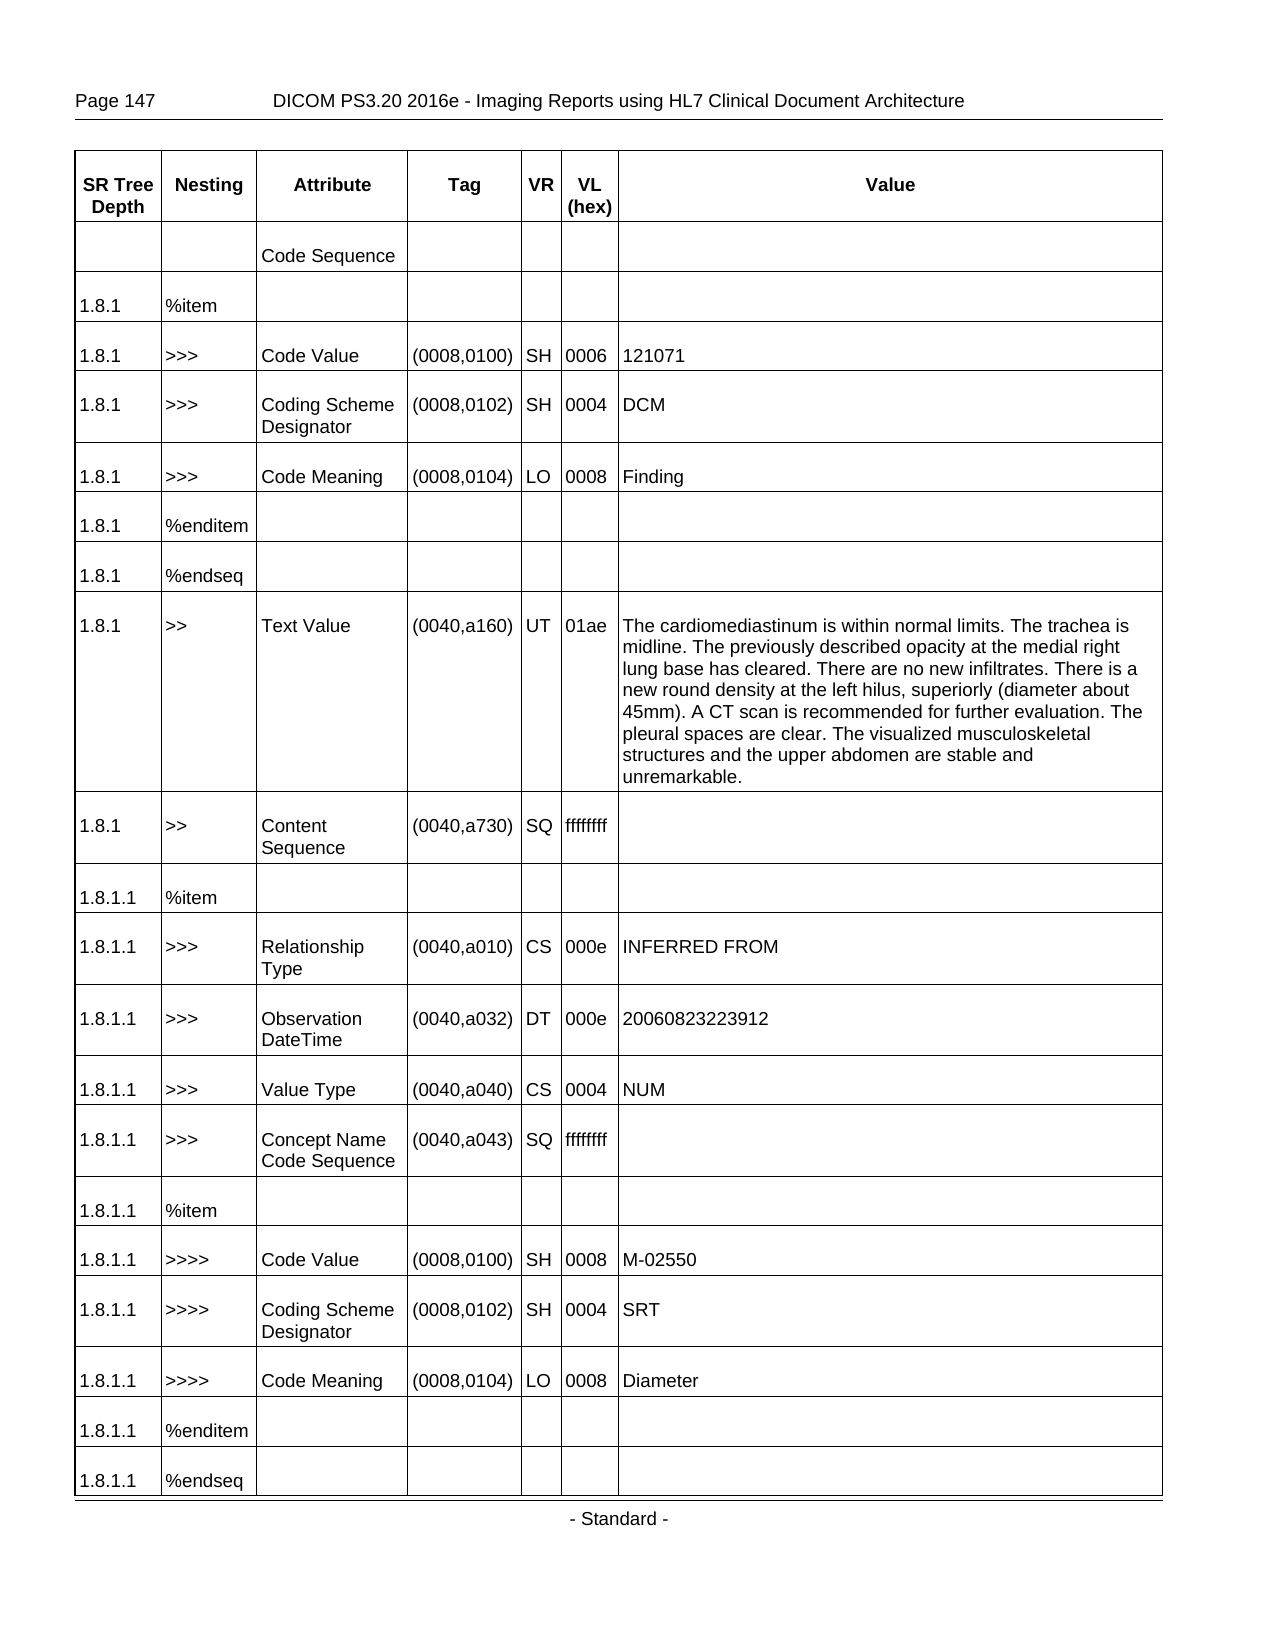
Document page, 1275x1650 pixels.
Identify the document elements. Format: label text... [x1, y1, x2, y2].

table_cell [162, 222, 256, 271]
table_cell SQ [522, 1105, 561, 1176]
table_cell [619, 492, 1162, 541]
table_cell [257, 1177, 407, 1225]
table_cell The cardiomediastinum is within normal limits. The trachea is midline. The previously described opacity at the medial right lung base has cleared. There are no new infiltrates. There is a new round density at the left hilus, superiorly (diameter about 45mm). A CT scan is recommended for further evaluation. The pleural spaces are clear. The visualized musculoskeletal structures and the upper abdomen are stable and unremarkable. [619, 592, 1162, 791]
table_cell Relationship Type [257, 913, 407, 983]
table_cell [619, 1447, 1162, 1495]
table_cell %endseq [162, 542, 256, 591]
table_cell 121071 [619, 322, 1162, 370]
table_cell (0008,0104) [408, 1347, 521, 1396]
table_cell >> [162, 592, 256, 791]
table_cell >>> [162, 1105, 256, 1176]
table_cell DCM [619, 371, 1162, 442]
table_cell SQ [522, 792, 561, 862]
table_cell 1.8.1.1 [76, 864, 161, 912]
table_cell [562, 492, 618, 541]
table_cell Code Sequence [257, 222, 407, 271]
table_cell Coding Scheme Designator [257, 371, 407, 442]
table_cell [408, 542, 521, 591]
table_cell [408, 864, 521, 912]
table_cell %item [162, 1177, 256, 1225]
table_cell >>> [162, 371, 256, 442]
table_cell 0006 [562, 322, 618, 370]
table_cell NUM [619, 1056, 1162, 1104]
table_cell (0040,a730) [408, 792, 521, 862]
table_cell 0008 [562, 1226, 618, 1275]
table_cell [408, 1397, 521, 1446]
table_cell [522, 542, 561, 591]
table_cell %item [162, 864, 256, 912]
table_cell %enditem [162, 1397, 256, 1446]
table_cell >>> [162, 443, 256, 491]
table_cell [619, 864, 1162, 912]
table_cell Content Sequence [257, 792, 407, 862]
table_cell (0040,a010) [408, 913, 521, 983]
table_cell [522, 492, 561, 541]
table_cell [76, 222, 161, 271]
table_cell 1.8.1 [76, 443, 161, 491]
table_cell 1.8.1 [76, 371, 161, 442]
table_cell 1.8.1 [76, 492, 161, 541]
table_cell [408, 1177, 521, 1225]
table_cell [619, 222, 1162, 271]
table_cell %endseq [162, 1447, 256, 1495]
table_cell %enditem [162, 492, 256, 541]
table_cell (0008,0100) [408, 1226, 521, 1275]
table_cell Coding Scheme Designator [257, 1276, 407, 1346]
table_cell [257, 272, 407, 321]
table_cell SH [522, 322, 561, 370]
table_cell [562, 1397, 618, 1446]
table_cell 0004 [562, 371, 618, 442]
table_cell 01ae [562, 592, 618, 791]
table_cell (0008,0102) [408, 1276, 521, 1346]
table_cell [619, 1105, 1162, 1176]
table_cell >>> [162, 1056, 256, 1104]
table_cell Finding [619, 443, 1162, 491]
table_cell LO [522, 443, 561, 491]
table_cell 1.8.1 [76, 592, 161, 791]
table_cell [522, 222, 561, 271]
table_cell [522, 1447, 561, 1495]
table_cell SH [522, 1226, 561, 1275]
table_cell DT [522, 985, 561, 1055]
table_cell [562, 1177, 618, 1225]
table_cell 0008 [562, 443, 618, 491]
table_header Tag [408, 151, 521, 221]
table_cell [562, 864, 618, 912]
table_cell >> [162, 792, 256, 862]
table_cell Code Value [257, 1226, 407, 1275]
table_cell 1.8.1.1 [76, 1397, 161, 1446]
table_cell [408, 492, 521, 541]
table_cell 1.8.1.1 [76, 1056, 161, 1104]
table_cell 0004 [562, 1276, 618, 1346]
table_cell >>> [162, 985, 256, 1055]
table_cell [408, 222, 521, 271]
table_cell [257, 492, 407, 541]
table_cell [619, 1397, 1162, 1446]
table_cell ffffffff [562, 792, 618, 862]
table_cell [619, 542, 1162, 591]
table_cell [562, 272, 618, 321]
table_cell 0008 [562, 1347, 618, 1396]
table_cell [522, 272, 561, 321]
table_cell 1.8.1.1 [76, 913, 161, 983]
table_cell (0040,a160) [408, 592, 521, 791]
table_cell CS [522, 1056, 561, 1104]
table_cell Value Type [257, 1056, 407, 1104]
table_cell [562, 1447, 618, 1495]
table_cell >>>> [162, 1276, 256, 1346]
table_cell [522, 1397, 561, 1446]
table_cell (0008,0102) [408, 371, 521, 442]
table_cell [408, 1447, 521, 1495]
table_cell INFERRED FROM [619, 913, 1162, 983]
table_cell SRT [619, 1276, 1162, 1346]
table_cell ffffffff [562, 1105, 618, 1176]
table_header VR [522, 151, 561, 221]
table_cell Diameter [619, 1347, 1162, 1396]
table_cell [522, 864, 561, 912]
table_header Nesting [162, 151, 256, 221]
table_cell SH [522, 371, 561, 442]
table_cell [257, 1397, 407, 1446]
table_cell [257, 1447, 407, 1495]
table_cell >>>> [162, 1347, 256, 1396]
table_cell [257, 864, 407, 912]
table_cell [619, 792, 1162, 862]
table_cell 000e [562, 985, 618, 1055]
table_cell 1.8.1.1 [76, 1447, 161, 1495]
table_cell 20060823223912 [619, 985, 1162, 1055]
table_cell M-02550 [619, 1226, 1162, 1275]
table_cell >>>> [162, 1226, 256, 1275]
table_cell 1.8.1 [76, 792, 161, 862]
table_header Value [619, 151, 1162, 221]
table_cell 1.8.1.1 [76, 1347, 161, 1396]
table_cell Code Value [257, 322, 407, 370]
table_cell LO [522, 1347, 561, 1396]
table_cell 1.8.1 [76, 542, 161, 591]
table_cell [408, 272, 521, 321]
table_cell Text Value [257, 592, 407, 791]
table_cell 1.8.1.1 [76, 1276, 161, 1346]
table_cell [562, 222, 618, 271]
table_cell (0040,a040) [408, 1056, 521, 1104]
table_cell >>> [162, 913, 256, 983]
table_cell [619, 272, 1162, 321]
table_cell [257, 542, 407, 591]
table_cell 000e [562, 913, 618, 983]
table_cell (0040,a043) [408, 1105, 521, 1176]
table_cell Concept Name Code Sequence [257, 1105, 407, 1176]
table_cell (0008,0100) [408, 322, 521, 370]
table_cell SH [522, 1276, 561, 1346]
table_cell 1.8.1.1 [76, 1177, 161, 1225]
table_cell %item [162, 272, 256, 321]
table_cell (0008,0104) [408, 443, 521, 491]
table_cell Code Meaning [257, 1347, 407, 1396]
table_cell >>> [162, 322, 256, 370]
table_cell UT [522, 592, 561, 791]
table_header SR Tree Depth [76, 151, 161, 221]
table_header VL (hex) [562, 151, 618, 221]
table_cell [619, 1177, 1162, 1225]
table_cell [562, 542, 618, 591]
table_cell (0040,a032) [408, 985, 521, 1055]
table_header Attribute [257, 151, 407, 221]
table_cell 1.8.1.1 [76, 1226, 161, 1275]
table_cell 1.8.1.1 [76, 985, 161, 1055]
table_cell Observation DateTime [257, 985, 407, 1055]
table_cell 0004 [562, 1056, 618, 1104]
table_cell 1.8.1 [76, 322, 161, 370]
table_cell 1.8.1.1 [76, 1105, 161, 1176]
table_cell Code Meaning [257, 443, 407, 491]
table_cell 1.8.1 [76, 272, 161, 321]
table_cell [522, 1177, 561, 1225]
table_cell CS [522, 913, 561, 983]
